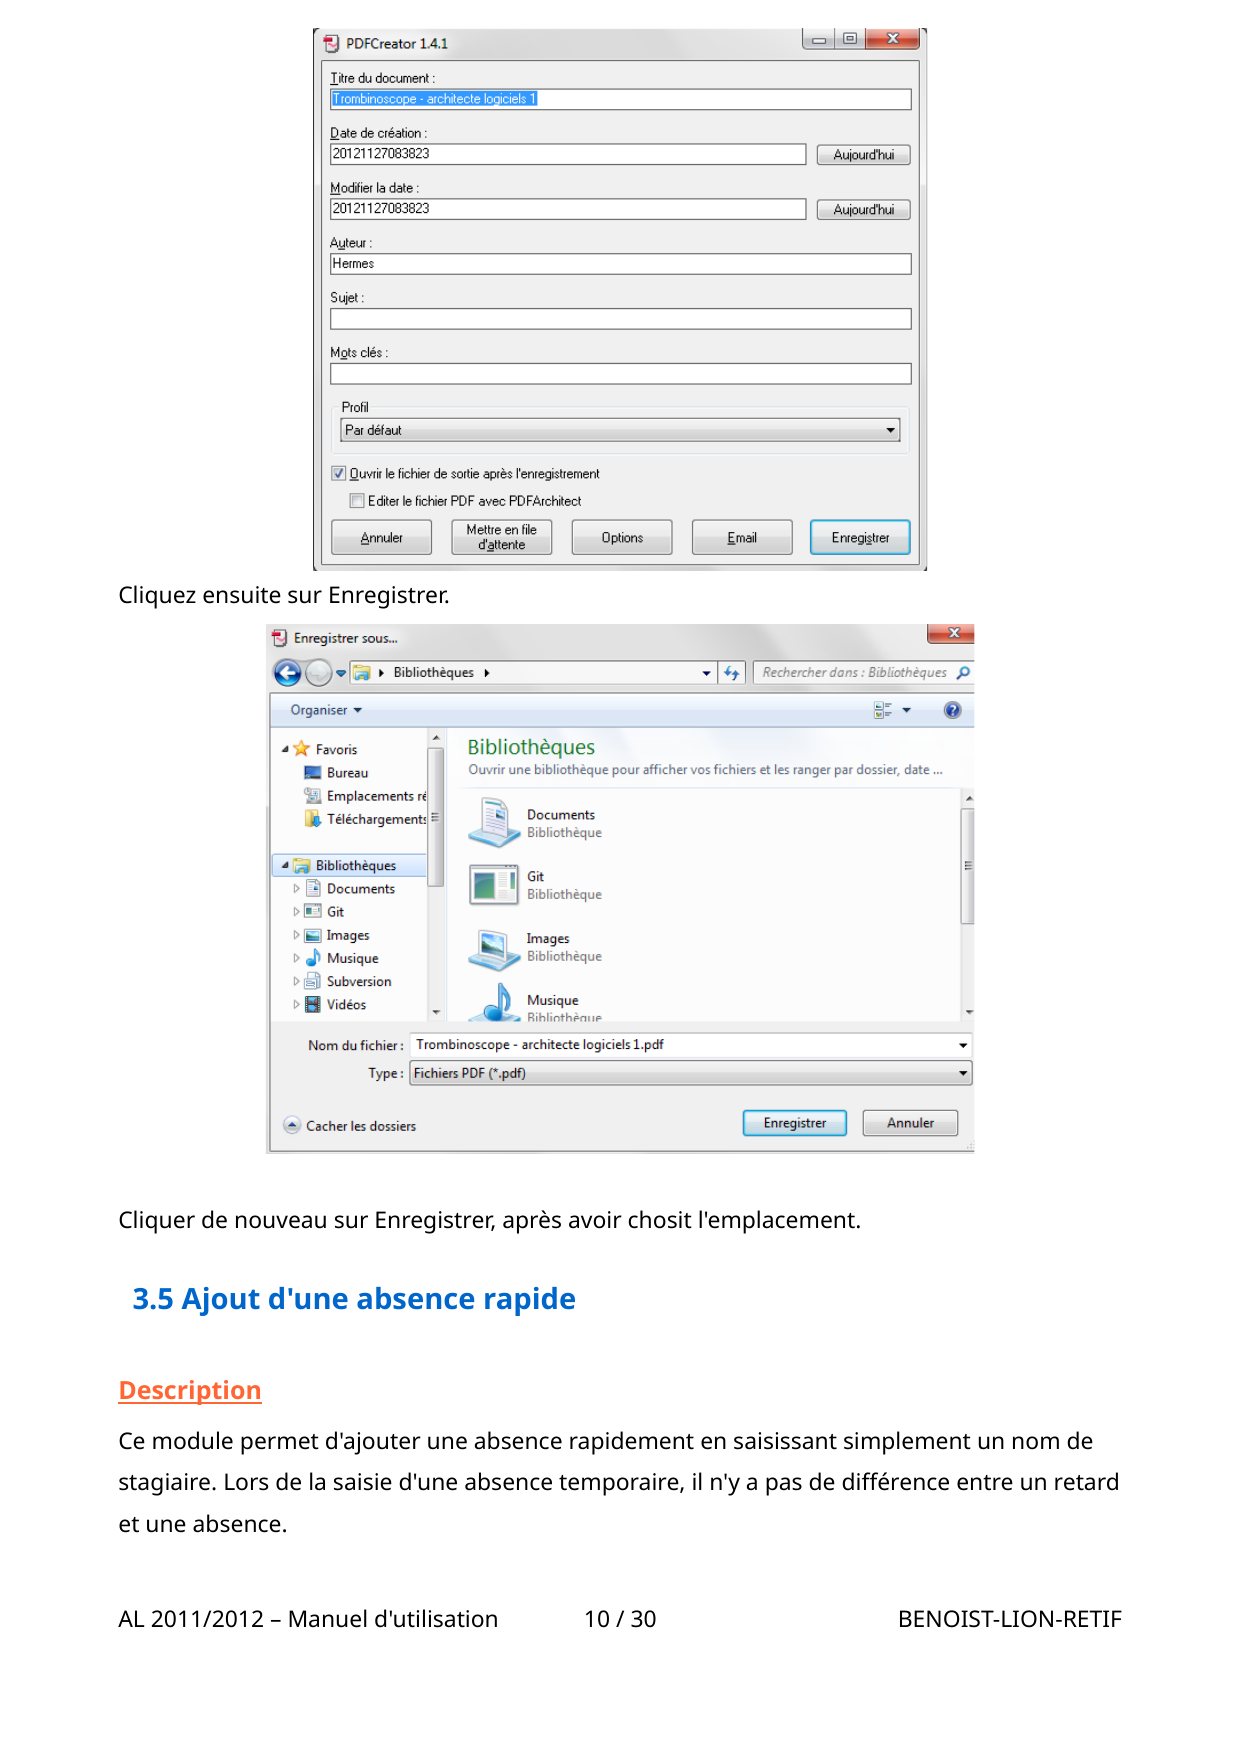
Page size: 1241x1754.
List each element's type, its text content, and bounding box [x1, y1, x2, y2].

subtitle 3.5 Ajout d'une absence rapide [132, 1278, 1122, 1318]
subtitle Description [118, 1367, 1122, 1408]
picture [265, 624, 975, 1154]
text Ce module permet d'ajouter une absence rapidement en saisissant simplement un nom de stagiaire. Lors de la saisie d'une absence temporaire, il n'y a pas de différence entre un retard et une absence. [118, 1416, 1122, 1540]
picture [313, 28, 928, 571]
text Cliquer de nouveau sur Enregistrer, après avoir chosit l'emplacement. [118, 1195, 1122, 1237]
text Cliquez ensuite sur Enregistrer. [118, 571, 1122, 612]
